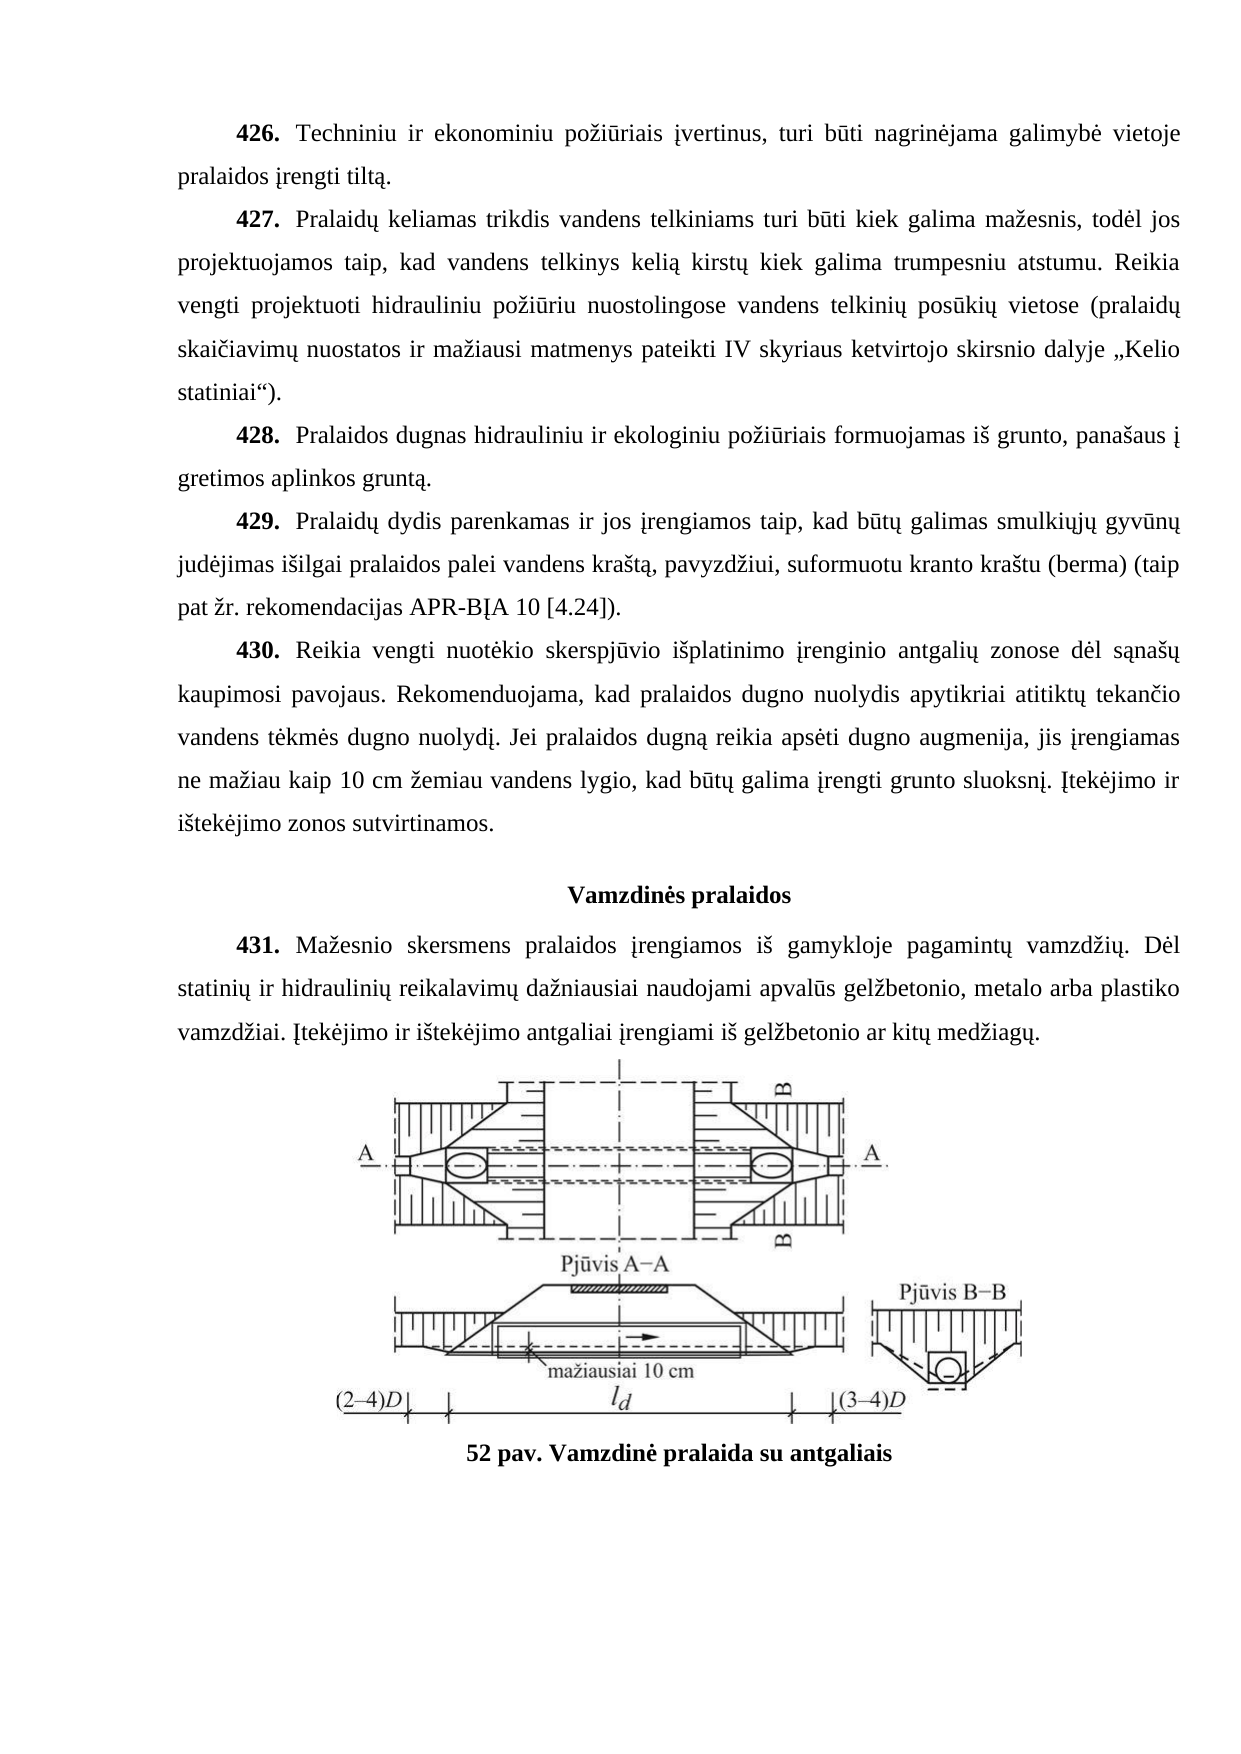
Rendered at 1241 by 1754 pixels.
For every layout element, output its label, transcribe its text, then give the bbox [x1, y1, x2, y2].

text 430. Reikia vengti nuotėkio skerspjūvio išplatinimo įrenginio antgalių zonose dėl sąnašų kaupimosi pavojaus. Rekomenduojama, kad pralaidos dugno nuolydis apytikriai atitiktų tekančio vandens tėkmės dugno nuolydį. Jei pralaidos dugną reikia apsėti dugno augmenija, jis įrengiamas ne mažiau kaip 10 cm žemiau vandens lygio, kad būtų galima įrengti grunto sluoksnį. Įtekėjimo ir ištekėjimo zonos sutvirtinamos. [177, 636, 1181, 837]
text 426. Techniniu ir ekonominiu požiūriais įvertinus, turi būti nagrinėjama galimybė vietoje pralaidos įrengti tiltą. [177, 118, 1181, 190]
text 431. Mažesnio skersmens pralaidos įrengiamos iš gamykloje pagamintų vamzdžių. Dėl statinių ir hidraulinių reikalavimų dažniausiai naudojami apvalūs gelžbetonio, metalo arba plastiko vamzdžiai. Įtekėjimo ir ištekėjimo antgaliai įrengiami iš gelžbetonio ar kitų medžiagų. [177, 930, 1181, 1045]
text 429. Pralaidų dydis parenkamas ir jos įrengiamos taip, kad būtų galimas smulkiųjų gyvūnų judėjimas išilgai pralaidos palei vandens kraštą, pavyzdžiui, suformuotu kranto kraštu (berma) (taip pat žr. rekomendacijas APR-BĮA 10 [4.24]). [177, 506, 1181, 621]
text 427. Pralaidų keliamas trikdis vandens telkiniams turi būti kiek galima mažesnis, todėl jos projektuojamos taip, kad vandens telkinys kelią kirstų kiek galima trumpesniu atstumu. Reikia vengti projektuoti hidrauliniu požiūriu nuostolingose vandens telkinių posūkių vietose (pralaidų skaičiavimų nuostatos ir mažiausi matmenys pateikti IV skyriaus ketvirtojo skirsnio dalyje „Kelio statiniai“). [177, 204, 1181, 406]
text Vamzdinės pralaidos [177, 880, 1181, 909]
text 428. Pralaidos dugnas hidrauliniu ir ekologiniu požiūriais formuojamas iš grunto, panašaus į gretimos aplinkos gruntą. [177, 420, 1181, 492]
text 52 pav. Vamzdinė pralaida su antgaliais [177, 1438, 1181, 1467]
